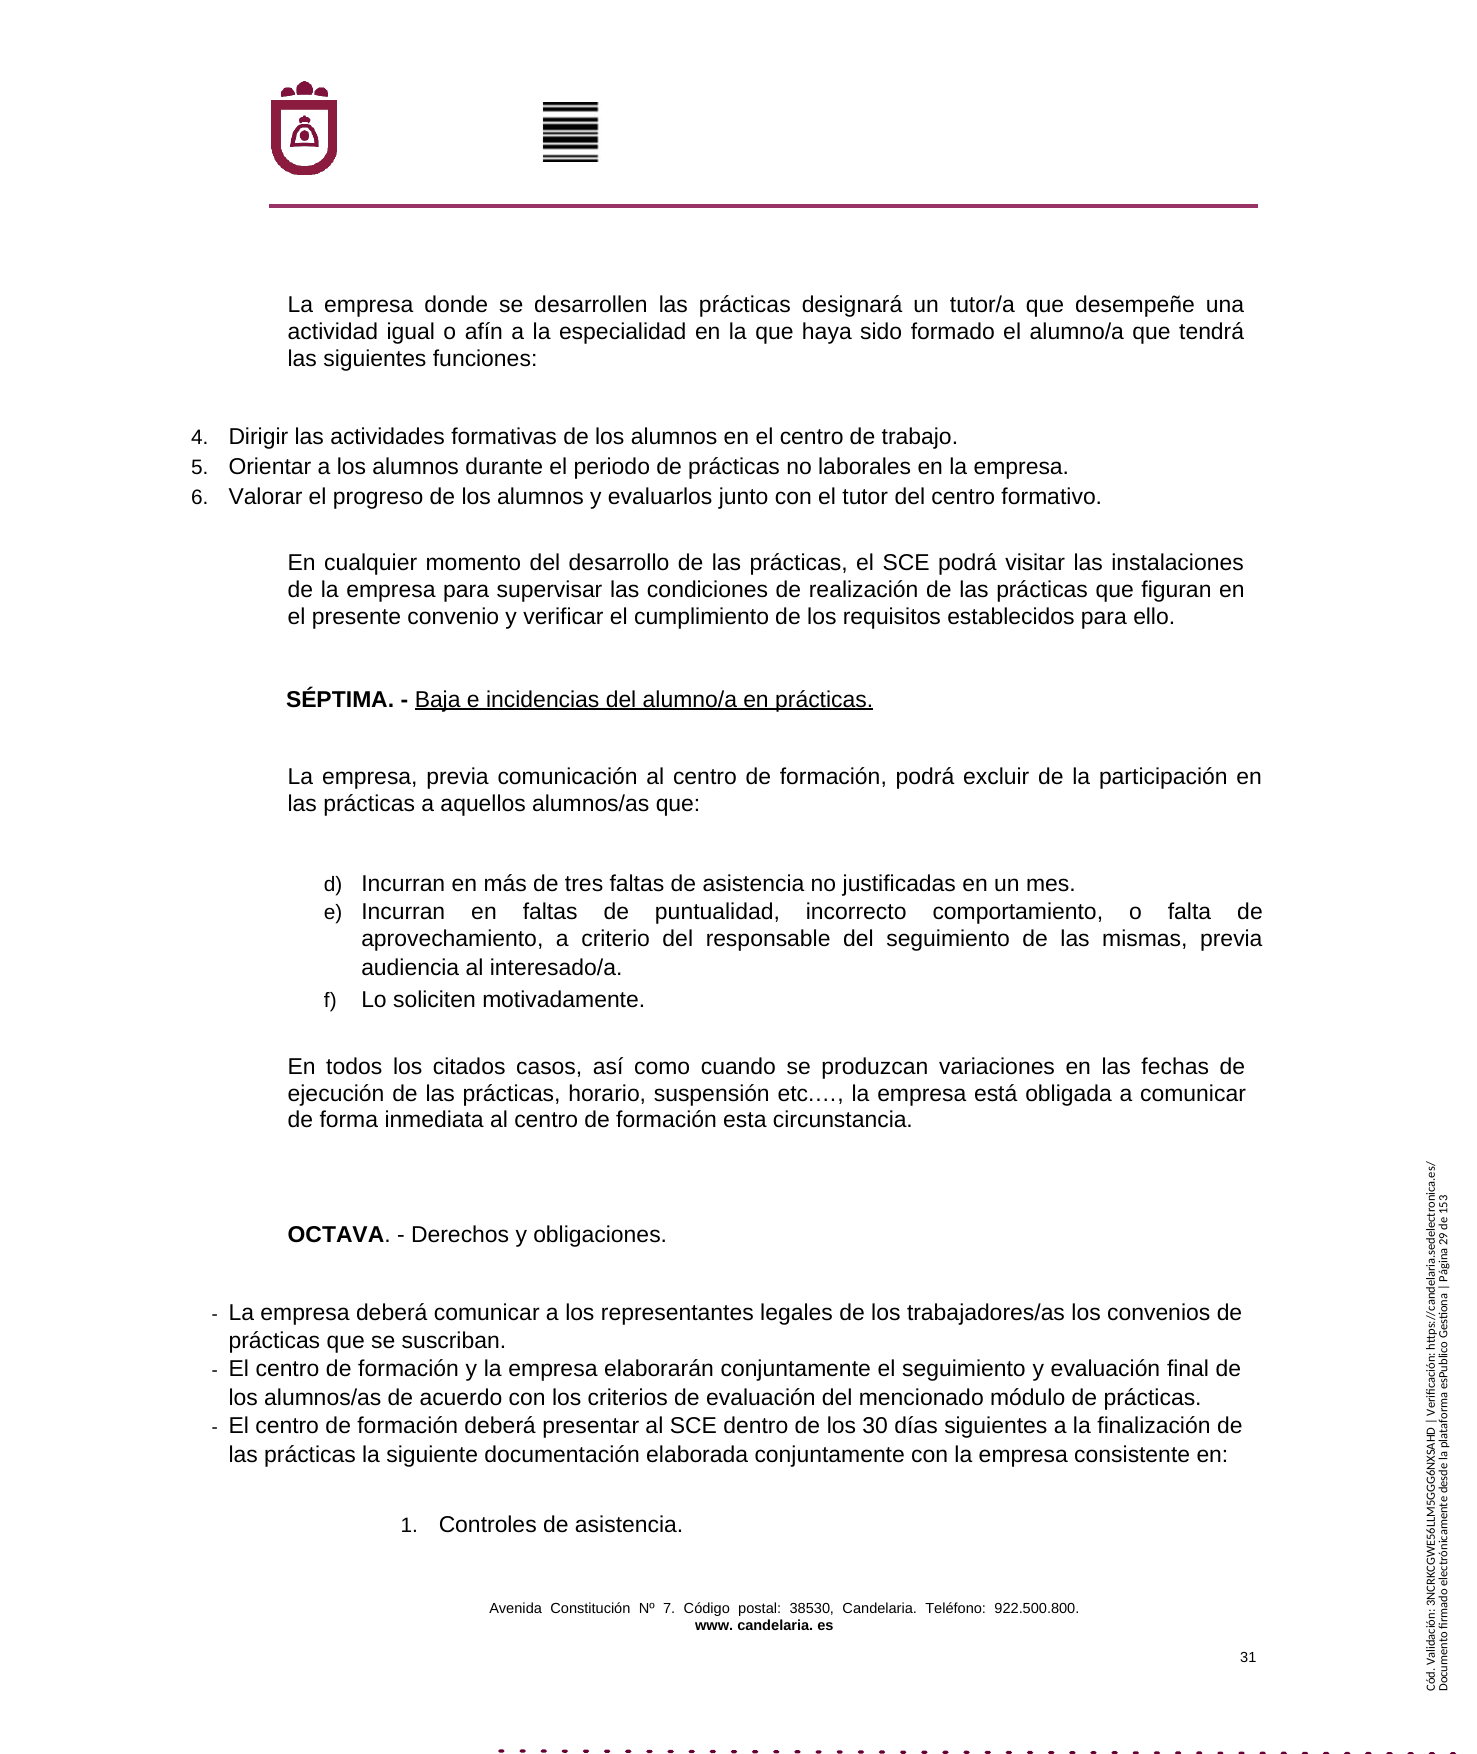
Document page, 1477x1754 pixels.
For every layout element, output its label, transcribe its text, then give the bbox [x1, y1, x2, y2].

list Incurran en faltas de puntualidad, incorrecto comportamiento, o falta de aprovechamiento, a criterio del responsable del seguimiento de las mismas, previa audiencia al interesado/a. [324, 898, 1263, 981]
list Dirigir las actividades formativas de los alumnos en el centro de trabajo. [191, 421, 1263, 450]
text La empresa, previa comunicación al centro de formación, podrá excluir de la participación en las prácticas a aquellos alumnos/as que: [287, 763, 1263, 816]
text OCTAVA. - Derechos y obligaciones. [287, 1221, 1263, 1248]
list Orientar a los alumnos durante el periodo de prácticas no laborales en la empresa. [191, 451, 1263, 480]
list Incurran en más de tres faltas de asistencia no justificadas en un mes. [324, 868, 1263, 897]
text SÉPTIMA. - Baja e incidencias del alumno/a en prácticas. [286, 686, 1270, 712]
text En todos los citados casos, así como cuando se produzcan variaciones en las fechas de ejecución de las prácticas, horario, suspensión etc.…, la empresa está obligada a comunicar de forma inmediata al centro de formación esta circunstancia. [287, 1053, 1246, 1133]
text En cualquier momento del desarrollo de las prácticas, el SCE podrá visitar las instalaciones de la empresa para supervisar las condiciones de realización de las prácticas que figuran en el presente convenio y verificar el cumplimiento de los requisitos establecidos para ello. [287, 549, 1245, 629]
list Lo soliciten motivadamente. [324, 984, 1263, 1013]
list El centro de formación deberá presentar al SCE dentro de los 30 días siguientes a la finalización de las prácticas la siguiente documentación elaborada conjuntamente con la empresa consistente en: [211, 1412, 1243, 1467]
list Controles de asistencia. [400, 1509, 1254, 1537]
list La empresa deberá comunicar a los representantes legales de los trabajadores/as los convenios de prácticas que se suscriban. [211, 1298, 1243, 1354]
text La empresa donde se desarrollen las prácticas designará un tutor/a que desempeñe una actividad igual o afín a la especialidad en la que haya sido formado el alumno/a que tendrá las siguientes funciones: [287, 291, 1245, 372]
list Valorar el progreso de los alumnos y evaluarlos junto con el tutor del centro formativo. [191, 481, 1263, 510]
list El centro de formación y la empresa elaborarán conjuntamente el seguimiento y evaluación final de los alumnos/as de acuerdo con los criterios de evaluación del mencionado módulo de prácticas. [211, 1355, 1243, 1411]
